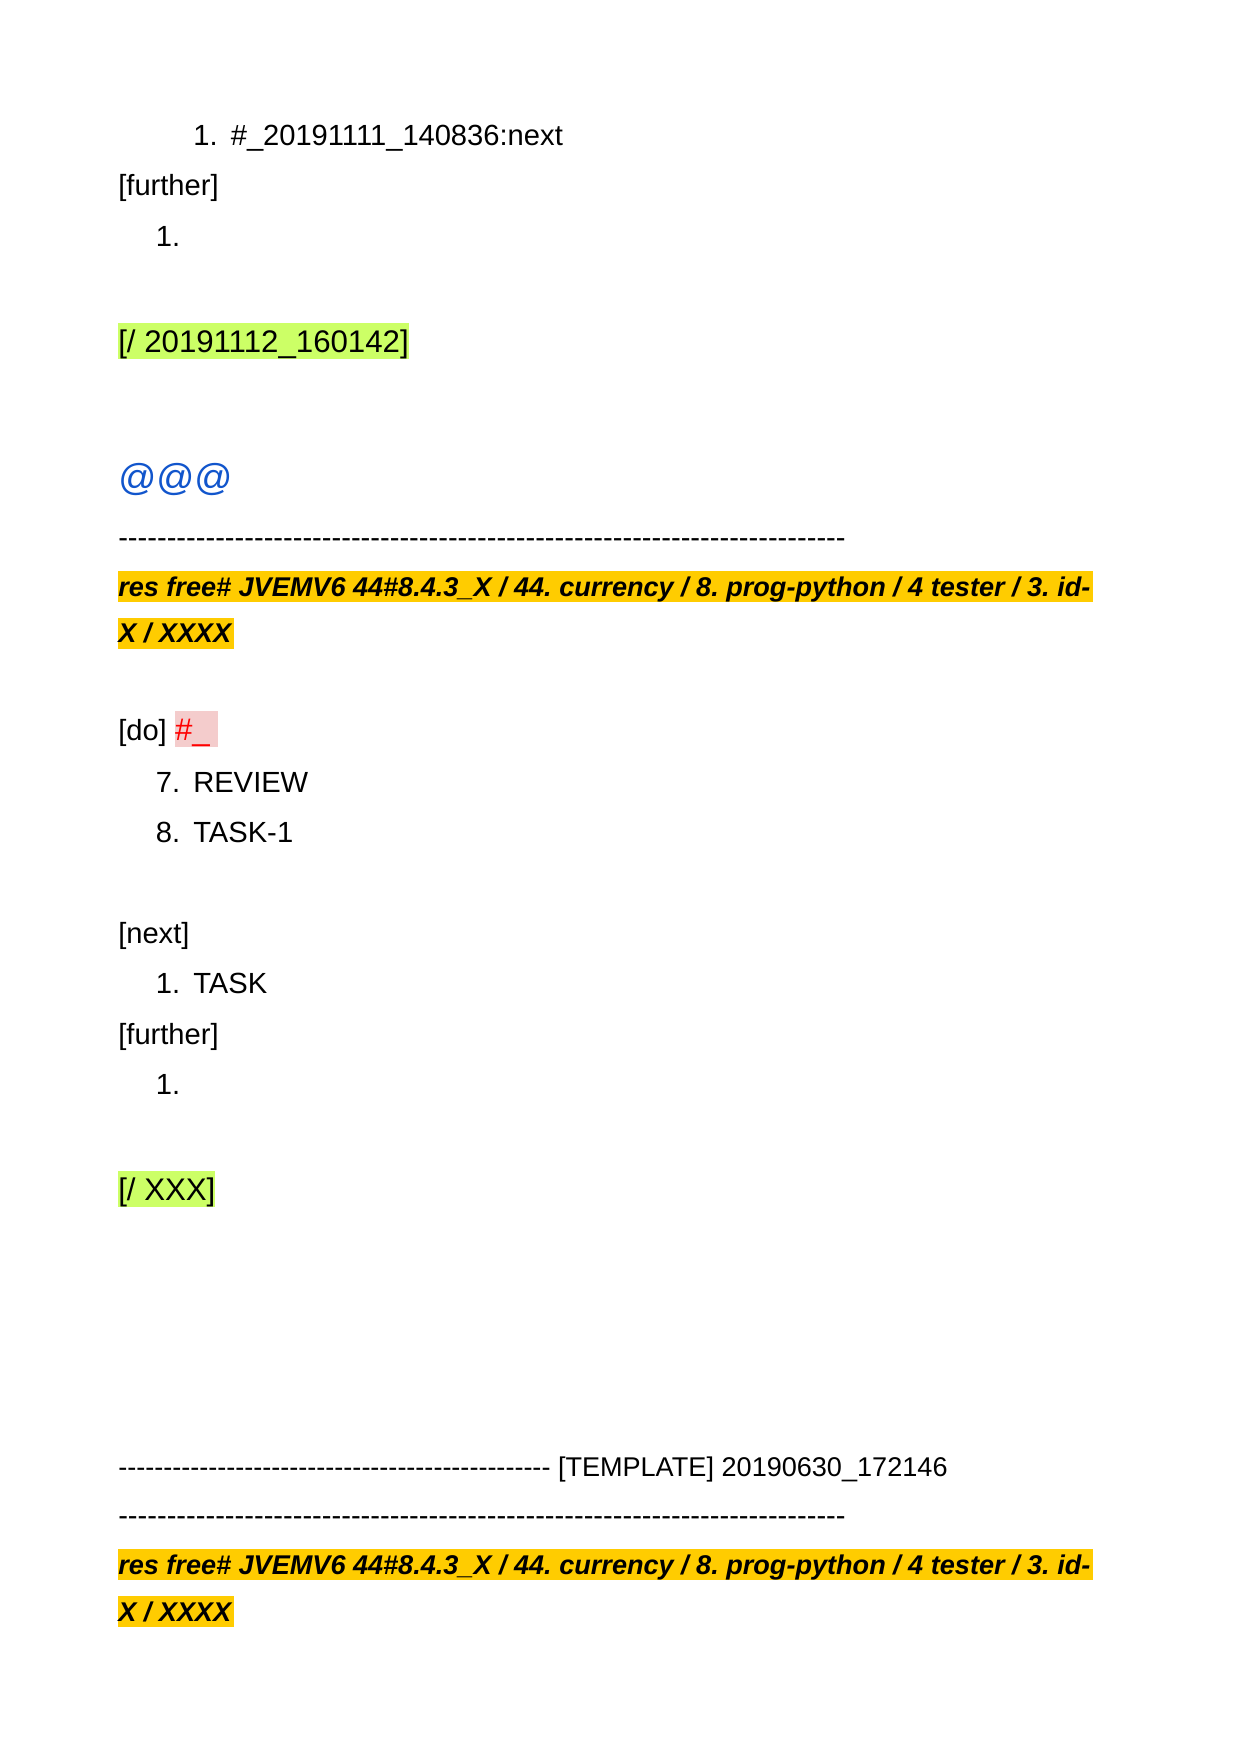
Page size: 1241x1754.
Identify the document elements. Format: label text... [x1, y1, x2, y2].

text --------------------------------------------------------------------------- [118, 1498, 1122, 1532]
list TASK [156, 966, 1122, 1000]
text res free# JVEMV6 44#8.4.3_X / 44. currency / 8. prog-python / 4 tester / 3. id-X / XXXX [118, 1549, 1122, 1627]
text [further] [118, 1017, 1122, 1050]
text [further] [118, 168, 1122, 202]
text @@@ [118, 456, 1122, 499]
text [next] [118, 916, 1122, 949]
text res free# JVEMV6 44#8.4.3_X / 44. currency / 8. prog-python / 4 tester / 3. id-X / XXXX [118, 571, 1122, 649]
text ------------------------------------------------ [TEMPLATE] 20190630_172146 [118, 1451, 1122, 1483]
list TASK-1 [156, 815, 1122, 849]
text [/ XXX] [118, 1117, 1122, 1207]
list #_20191111_140836:next [193, 118, 1122, 152]
text [do] #_ [118, 711, 1122, 747]
list REVIEW [156, 765, 1122, 799]
text [/ 20191112_160142] [118, 269, 1122, 359]
text --------------------------------------------------------------------------- [118, 520, 1122, 554]
